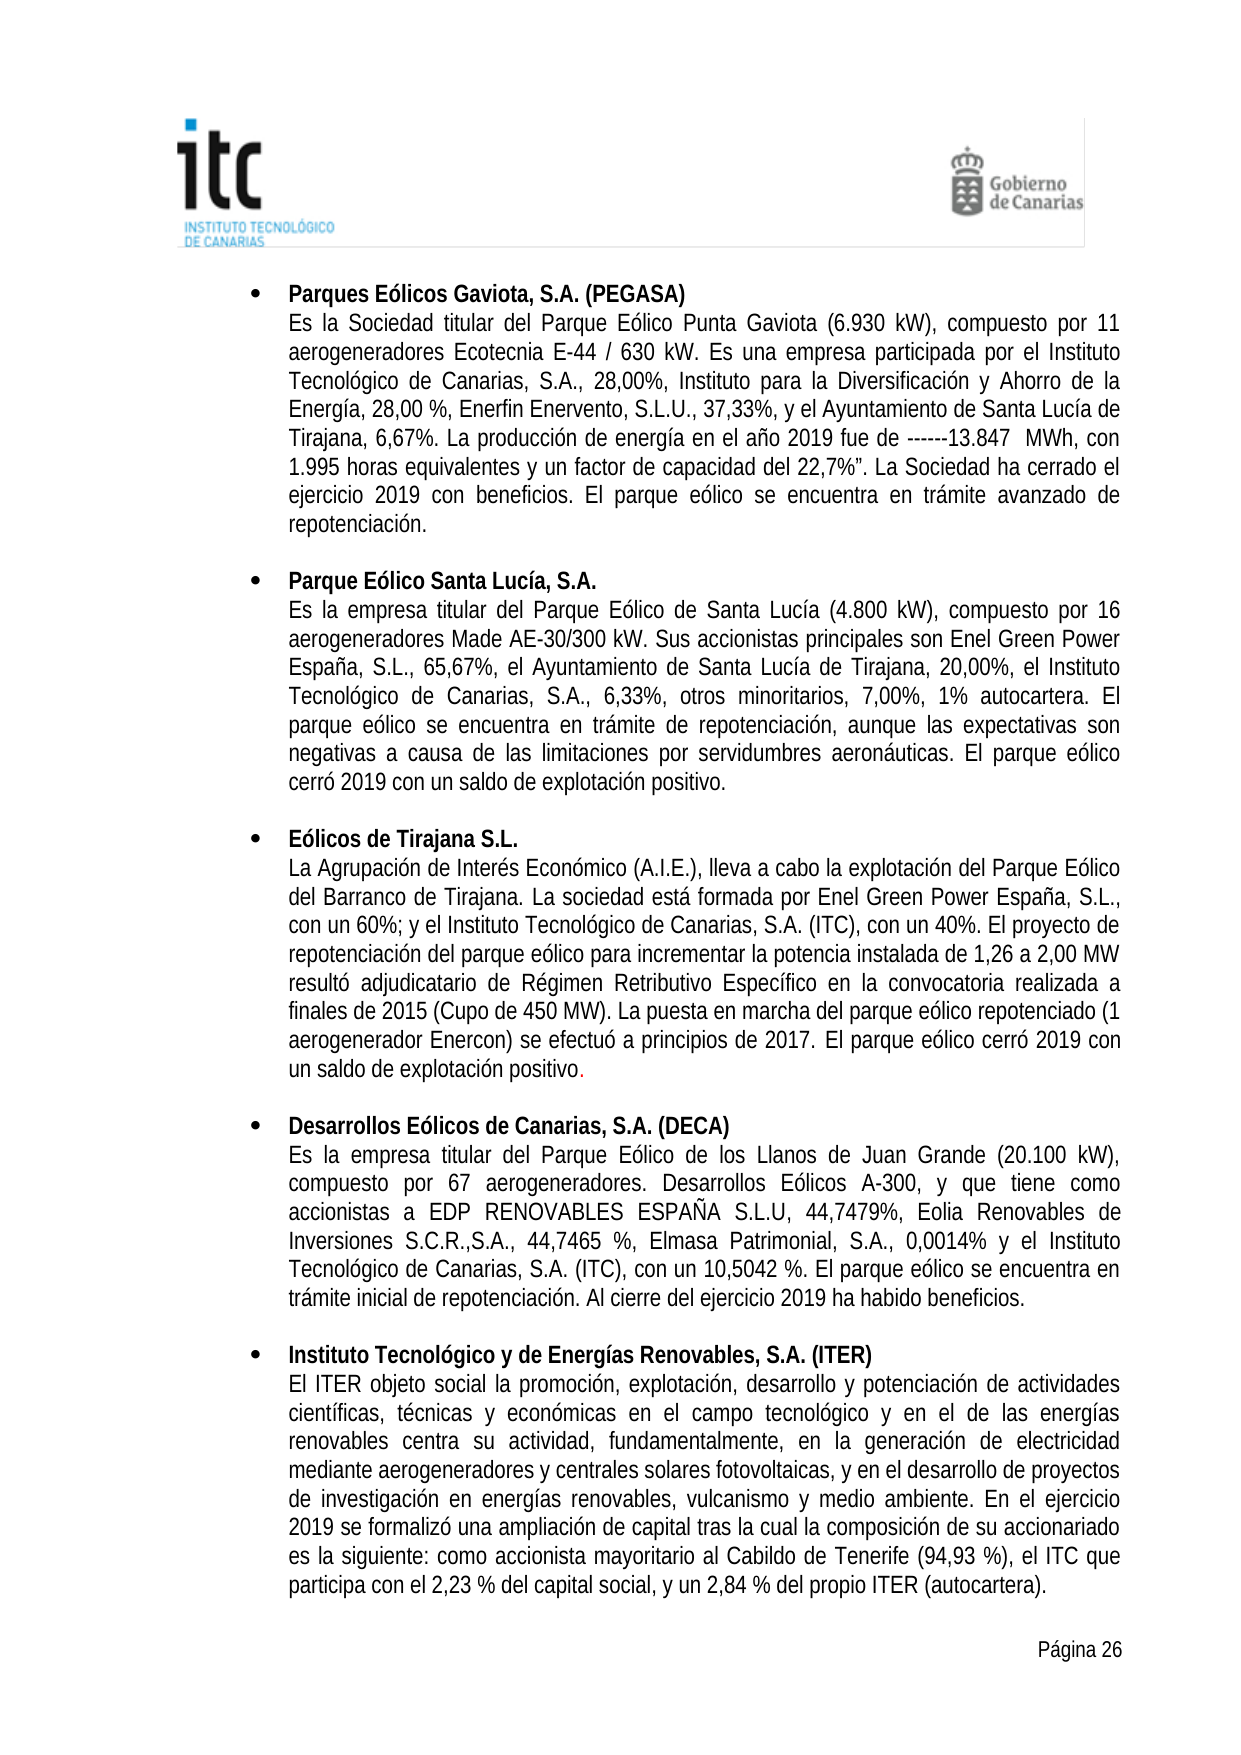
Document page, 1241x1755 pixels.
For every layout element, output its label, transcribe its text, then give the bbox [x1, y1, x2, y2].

list Desarrollos Eólicos de Canarias, S.A. (DECA) [251, 1111, 1122, 1140]
list Instituto Tecnológico y de Energías Renovables, S.A. (ITER) [251, 1340, 1122, 1369]
list Parques Eólicos Gaviota, S.A. (PEGASA) [251, 279, 1122, 308]
text Es la empresa titular del Parque Eólico de los Llanos de Juan Grande (20.100 kW), compuesto por 67 aerogeneradores. Desarrollos Eólicos A-300, y que tiene como accionistas a EDP RENOVABLES ESPAÑA S.L.U, 44,7479%, Eolia Renovables de Inversiones S.C.R.,S.A., 44,7465 %, Elmasa Patrimonial, S.A., 0,0014% y el Instituto Tecnológico de Canarias, S.A. (ITC), con un 10,5042 %. El parque eólico se encuentra en trámite inicial de repotenciación. Al cierre del ejercicio 2019 ha habido beneficios. [288, 1140, 1122, 1312]
text Es la Sociedad titular del Parque Eólico Punta Gaviota (6.930 kW), compuesto por 11 aerogeneradores Ecotecnia E-44 / 630 kW. Es una empresa participada por el Instituto Tecnológico de Canarias, S.A., 28,00%, Instituto para la Diversificación y Ahorro de la Energía, 28,00 %, Enerfin Enervento, S.L.U., 37,33%, y el Ayuntamiento de Santa Lucía de Tirajana, 6,67%. La producción de energía en el año 2019 fue de ------13.847 MWh, con 1.995 horas equivalentes y un factor de capacidad del 22,7%”. La Sociedad ha cerrado el ejercicio 2019 con beneficios. El parque eólico se encuentra en trámite avanzado de repotenciación. [288, 308, 1122, 537]
text Es la empresa titular del Parque Eólico de Santa Lucía (4.800 kW), compuesto por 16 aerogeneradores Made AE-30/300 kW. Sus accionistas principales son Enel Green Power España, S.L., 65,67%, el Ayuntamiento de Santa Lucía de Tirajana, 20,00%, el Instituto Tecnológico de Canarias, S.A., 6,33%, otros minoritarios, 7,00%, 1% autocartera. El parque eólico se encuentra en trámite de repotenciación, aunque las expectativas son negativas a causa de las limitaciones por servidumbres aeronáuticas. El parque eólico cerró 2019 con un saldo de explotación positivo. [288, 595, 1122, 796]
text El ITER objeto social la promoción, explotación, desarrollo y potenciación de actividades científicas, técnicas y económicas en el campo tecnológico y en el de las energías renovables centra su actividad, fundamentalmente, en la generación de electricidad mediante aerogeneradores y centrales solares fotovoltaicas, y en el desarrollo de proyectos de investigación en energías renovables, vulcanismo y medio ambiente. En el ejercicio 2019 se formalizó una ampliación de capital tras la cual la composición de su accionariado es la siguiente: como accionista mayoritario al Cabildo de Tenerife (94,93 %), el ITC que participa con el 2,23 % del capital social, y un 2,84 % del propio ITER (autocartera). [288, 1369, 1122, 1598]
text La Agrupación de Interés Económico (A.I.E.), lleva a cabo la explotación del Parque Eólico del Barranco de Tirajana. La sociedad está formada por Enel Green Power España, S.L., con un 60%; y el Instituto Tecnológico de Canarias, S.A. (ITC), con un 40%. El proyecto de repotenciación del parque eólico para incrementar la potencia instalada de 1,26 a 2,00 MW resultó adjudicatario de Régimen Retributivo Específico en la convocatoria realizada a finales de 2015 (Cupo de 450 MW). La puesta en marcha del parque eólico repotenciado (1 aerogenerador Enercon) se efectuó a principios de 2017. El parque eólico cerró 2019 con un saldo de explotación positivo. [288, 853, 1122, 1082]
list Parque Eólico Santa Lucía, S.A. [251, 566, 1122, 595]
list Eólicos de Tirajana S.L. [251, 824, 1122, 853]
